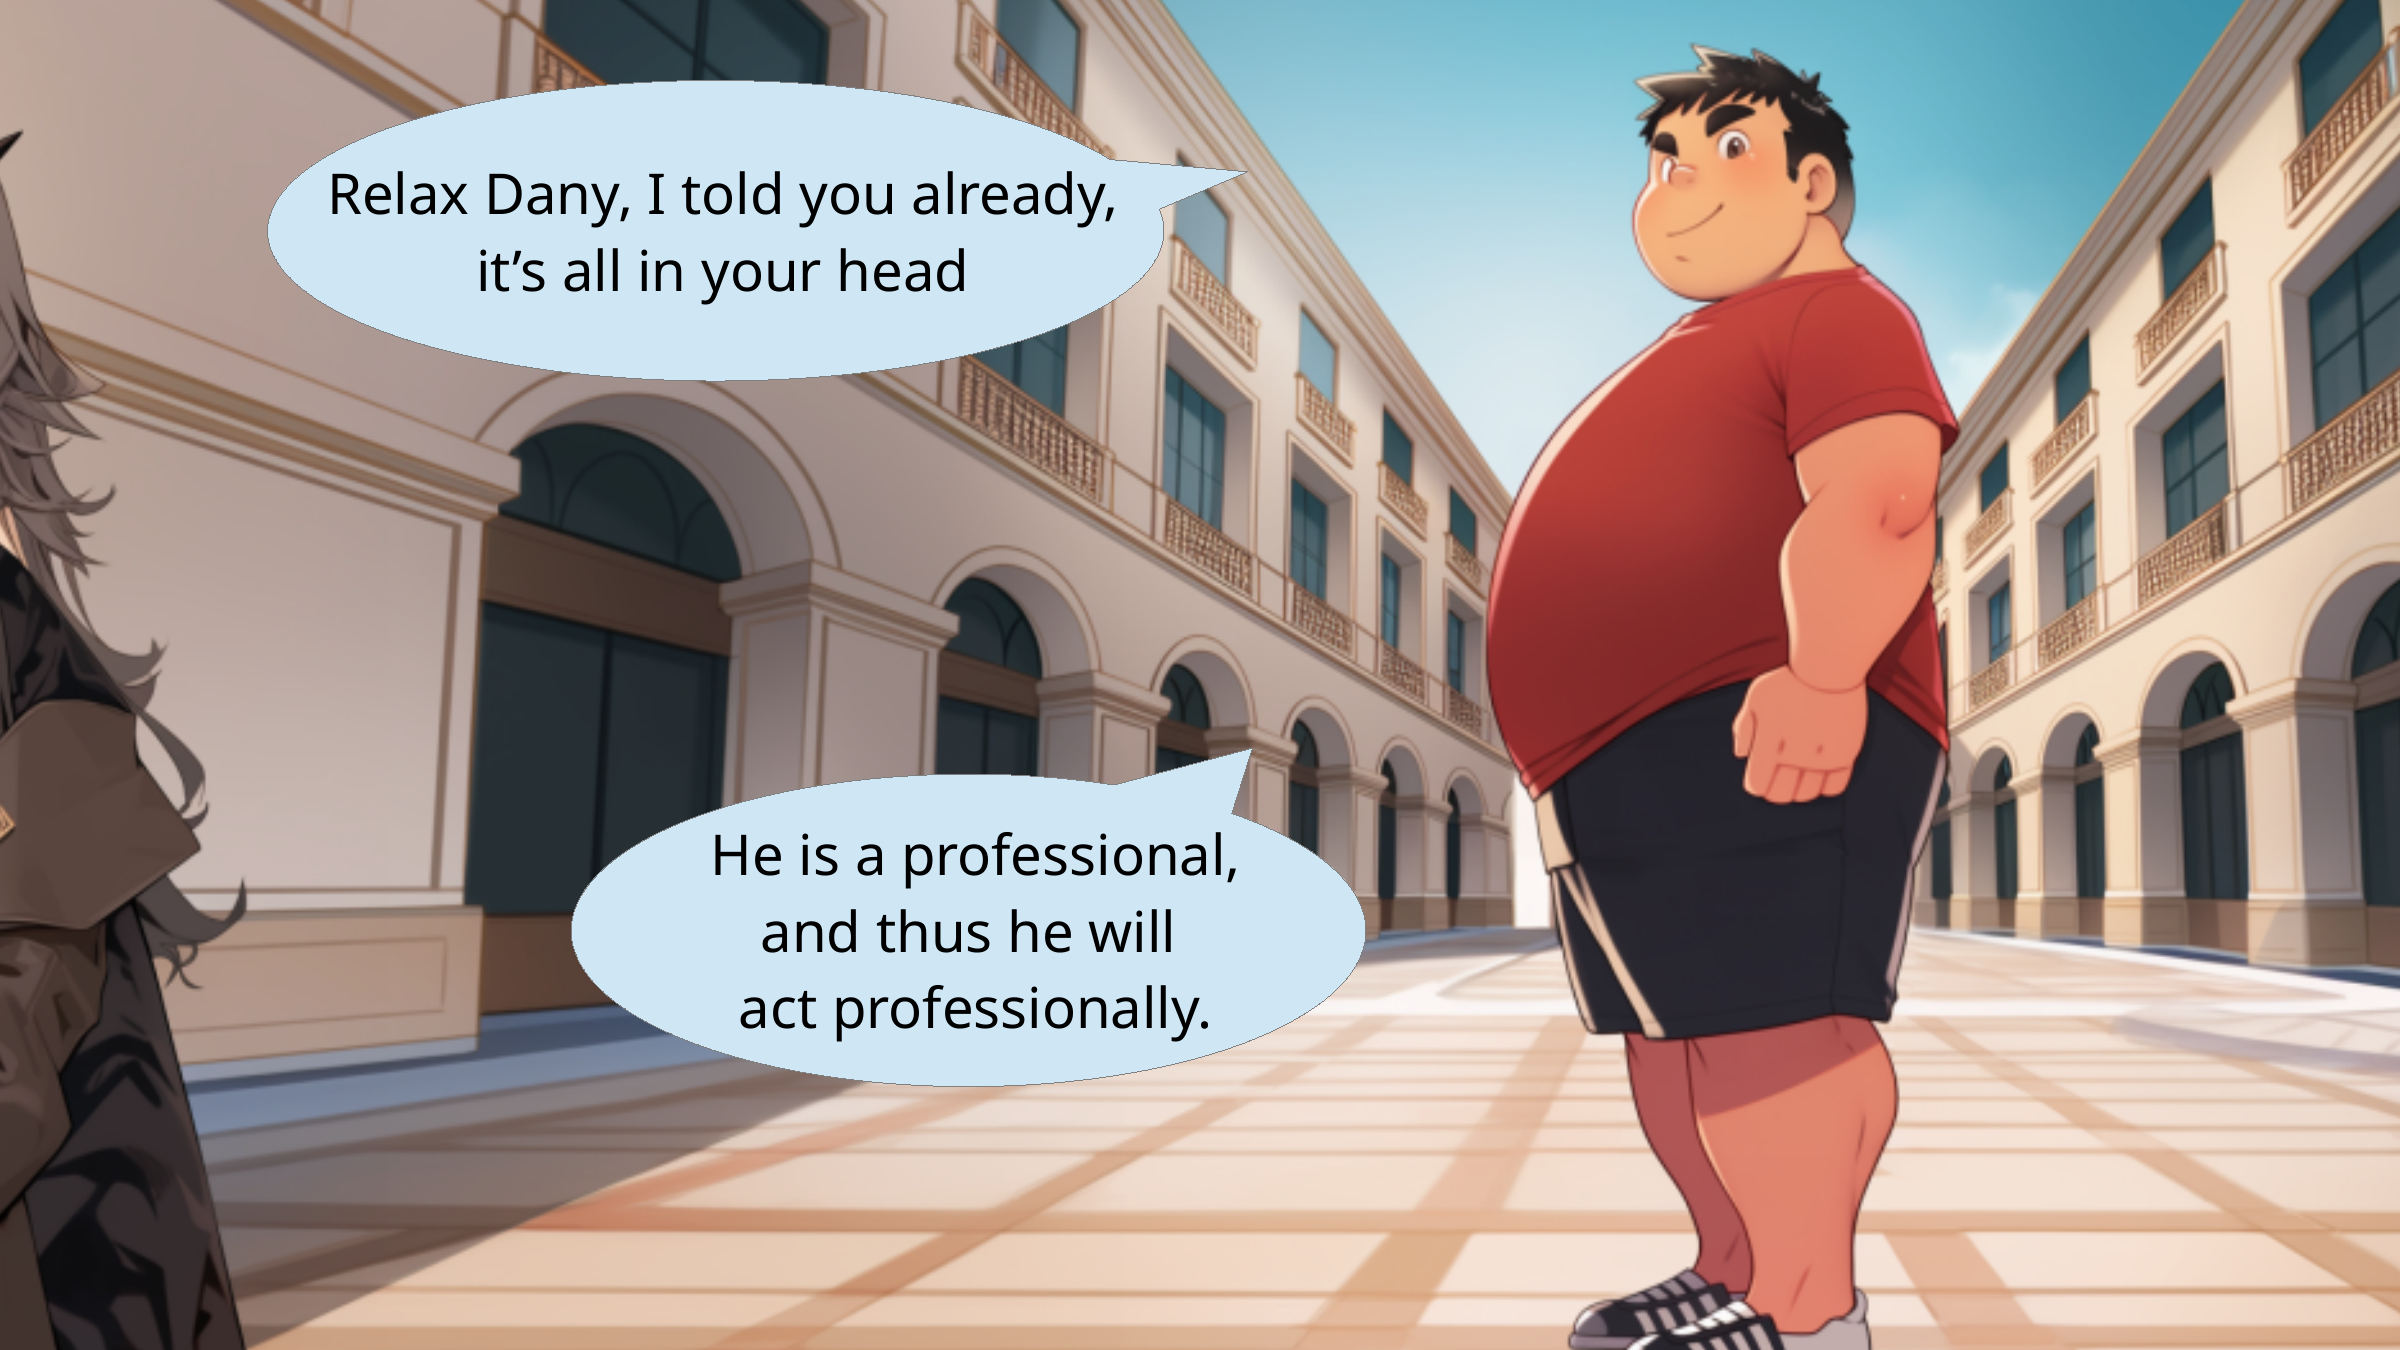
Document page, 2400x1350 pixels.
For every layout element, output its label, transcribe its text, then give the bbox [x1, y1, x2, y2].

text_box He is a professional, and thus he will act professionally. [571, 748, 1366, 1087]
picture [0, 0, 2400, 1350]
text_box Relax Dany, I told you already, it’s all in your head [267, 80, 1248, 382]
